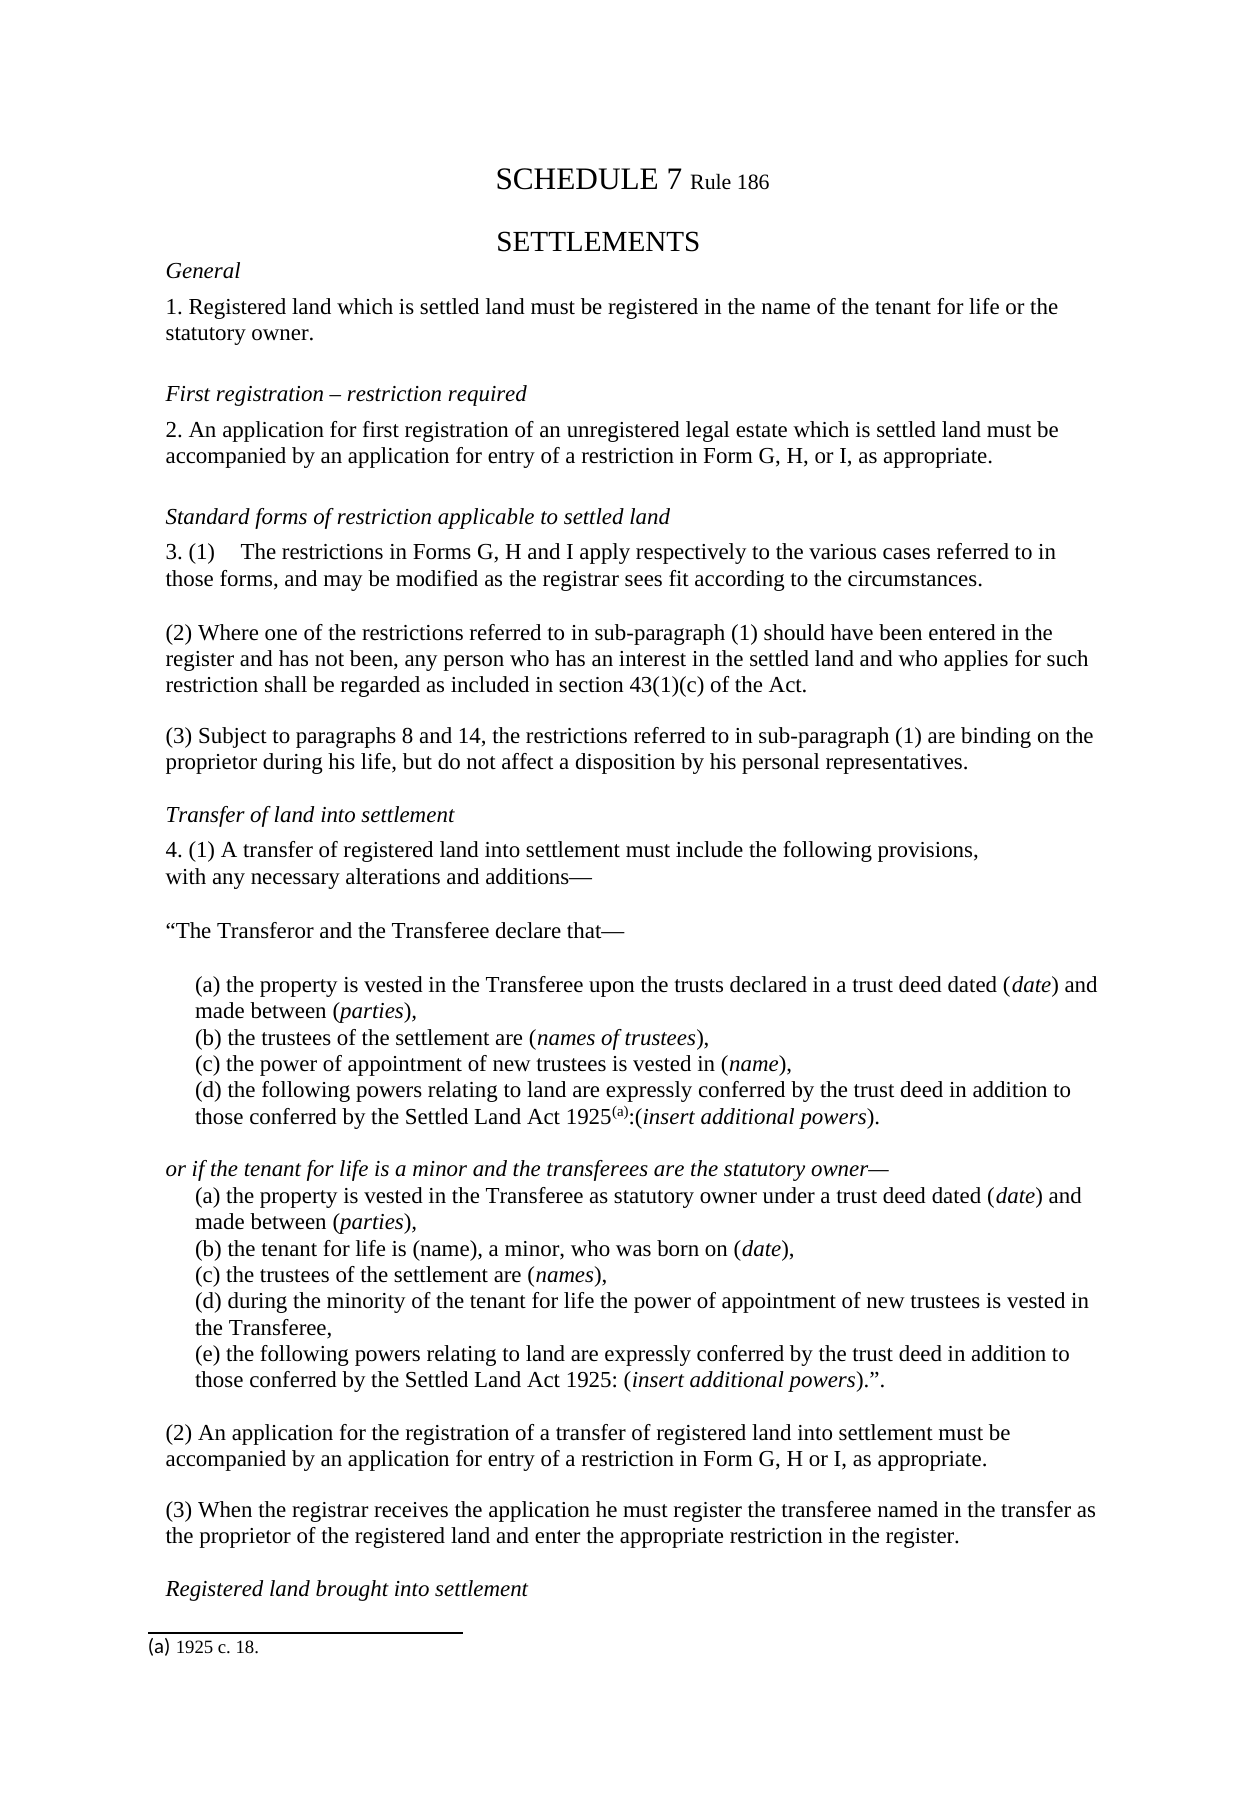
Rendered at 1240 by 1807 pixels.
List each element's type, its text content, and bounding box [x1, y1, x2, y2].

text (c) the trustees of the settlement are (names), [195, 1261, 1099, 1287]
text 2. An application for first registration of an unregistered legal estate which is settled land must be accompanied by an application for entry of a restriction in Form G, H, or I, as appropriate. [165, 416, 1073, 468]
text (2) An application for the registration of a transfer of registered land into settlement must be accompanied by an application for entry of a restriction in Form G, H or I, as appropriate. [165, 1419, 1099, 1472]
text SCHEDULE 7 Rule 186 [165, 161, 1099, 196]
text Standard forms of restriction applicable to settled land [165, 503, 1099, 529]
text (a) the property is vested in the Transferee as statutory owner under a trust deed dated (date) and made between (parties), [195, 1182, 1099, 1234]
text (b) the trustees of the settlement are (names of trustees), [195, 1024, 1099, 1050]
text (e) the following powers relating to land are expressly conferred by the trust deed in addition to those conferred by the Settled Land Act 1925: (insert additional powers).”. [195, 1340, 1099, 1393]
text 1925 c. 18. [148, 1633, 1099, 1659]
text (a) the property is vested in the Transferee upon the trusts declared in a trust deed dated (date) and made between (parties), [195, 971, 1099, 1024]
text 1. Registered land which is settled land must be registered in the name of the tenant for life or the statutory owner. [165, 293, 1082, 346]
text 4. (1) A transfer of registered land into settlement must include the following provisions, with any necessary alterations and additions— [165, 836, 990, 889]
subtitle Transfer of land into settlement [165, 801, 1099, 827]
text (3) When the registrar receives the application he must register the transferee named in the transfer as the proprietor of the registered land and enter the appropriate restriction in the register. [165, 1496, 1099, 1548]
text (2) Where one of the restrictions referred to in sub-paragraph (1) should have been entered in the register and has not been, any person who has an interest in the settled land and who applies for such restriction shall be regarded as included in section 43(1)(c) of the Act. [165, 619, 1099, 698]
text (c) the power of appointment of new trustees is vested in (name), [195, 1050, 1099, 1076]
text “The Transferor and the Transferee declare that— [165, 917, 1099, 943]
text (b) the tenant for life is (name), a minor, who was born on (date), [195, 1234, 1099, 1261]
text or if the tenant for life is a minor and the transferees are the statutory owner— [165, 1156, 1099, 1182]
text 3. (1) The restrictions in Forms G, H and I apply respectively to the various cases referred to in those forms, and may be modified as the registrar sees fit according to the circumstances. [165, 538, 1073, 591]
subtitle General [165, 258, 1099, 284]
text (d) the following powers relating to land are expressly conferred by the trust deed in addition to those conferred by the Settled Land Act 1925:(insert additional powers). [195, 1076, 1099, 1129]
text (3) Subject to paragraphs 8 and 14, the restrictions referred to in sub-paragraph (1) are binding on the proprietor during his life, but do not affect a disposition by his personal representatives. [165, 722, 1099, 774]
text (d) during the minority of the tenant for life the power of appointment of new trustees is vested in the Transferee, [195, 1287, 1099, 1340]
subtitle Registered land brought into settlement [165, 1575, 1099, 1601]
text First registration – restriction required [165, 380, 1099, 407]
subtitle SETTLEMENTS [496, 224, 1099, 258]
